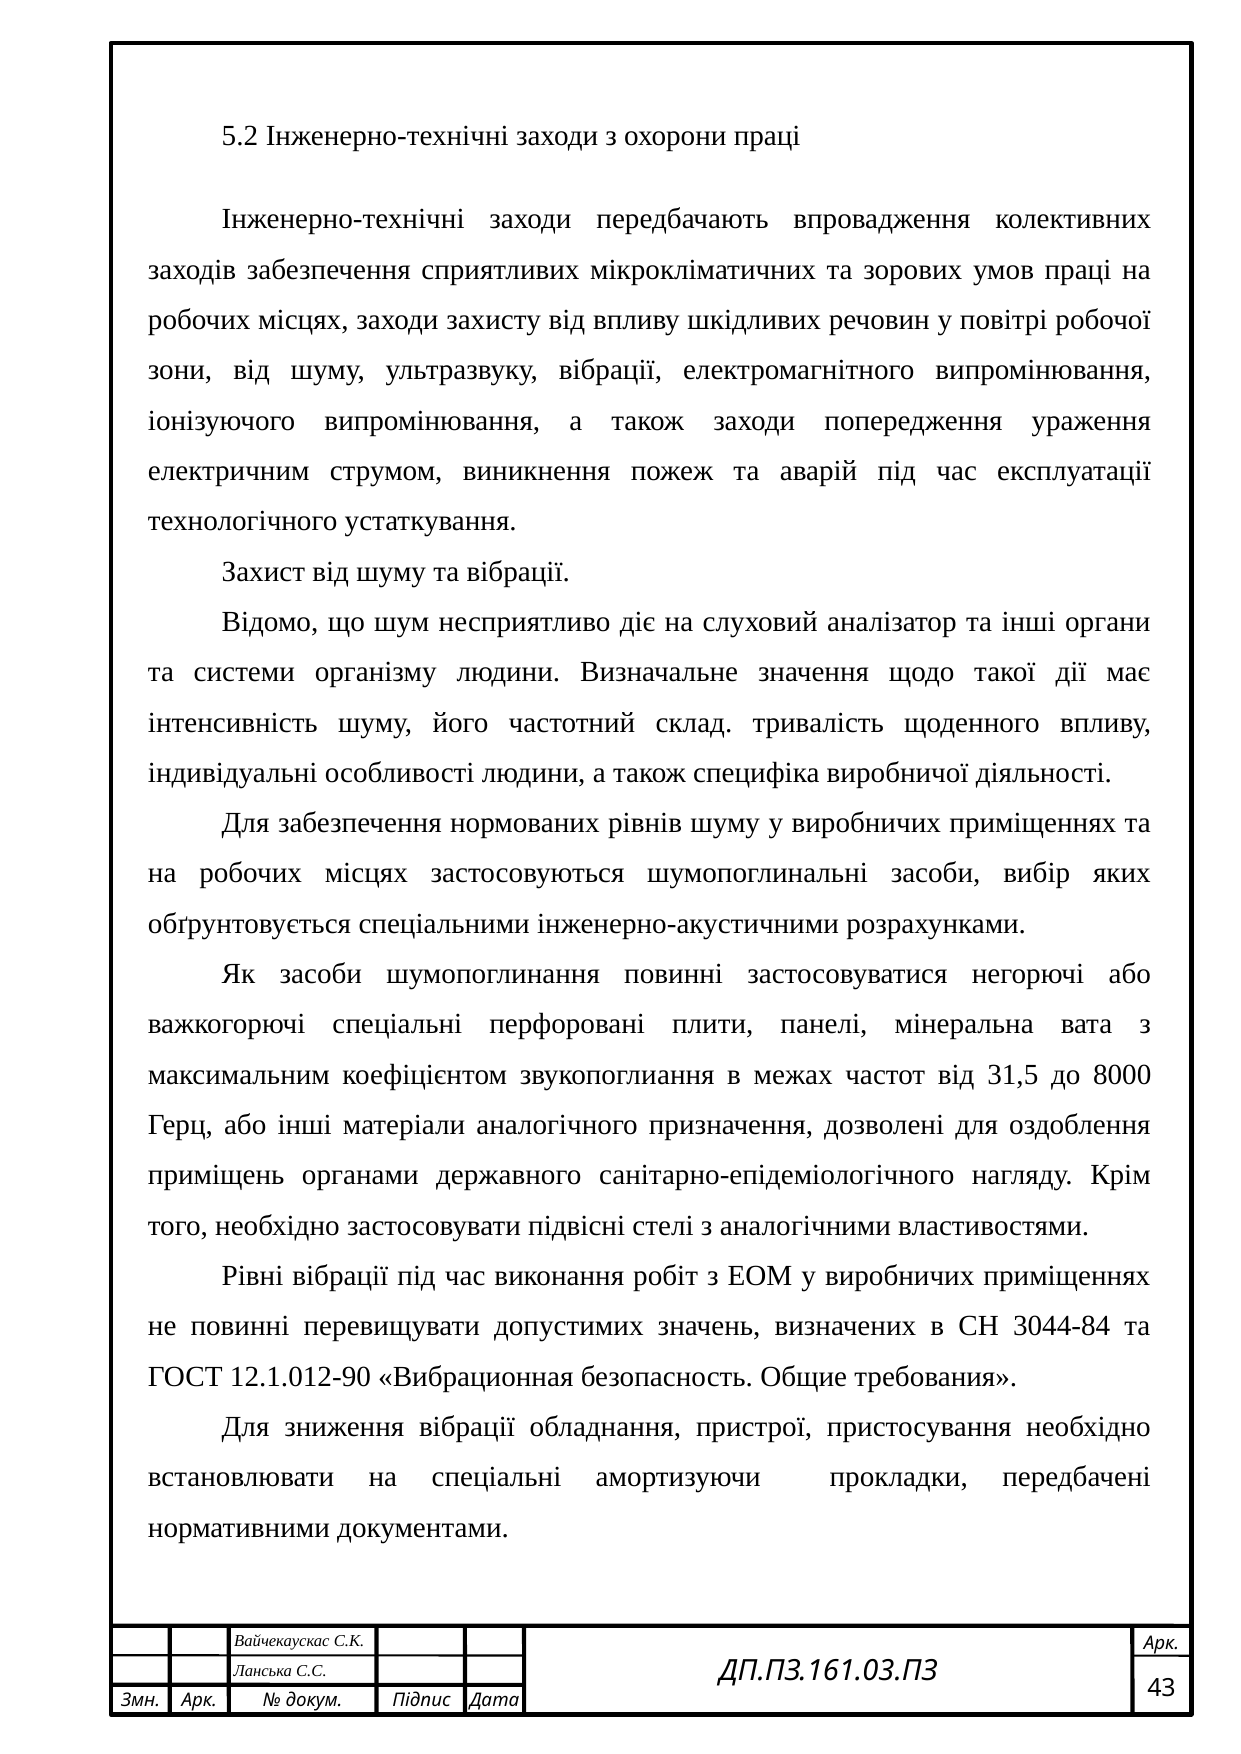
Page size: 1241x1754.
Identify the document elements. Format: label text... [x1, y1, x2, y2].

text Для зниження вібрації обладнання, пристрої, пристосування необхідно встановлювати на спеціальні амортизуючи прокладки, передбачені нормативними документами. [148, 1409, 1152, 1543]
text Захист від шуму та вібрації. [148, 554, 1152, 587]
text Відомо, що шум несприятливо діє на слуховий аналізатор та інші органи та системи організму людини. Визначальне значення щодо такої дії має інтенсивність шуму, його частотний склад. тривалість щоденного впливу, індивідуальні особливості людини, а також специфіка виробничої діяльності. [148, 604, 1152, 788]
text 5.2 Інженерно-технічні заходи з охорони праці [148, 118, 1152, 152]
text Для забезпечення нормованих рівнів шуму у виробничих приміщеннях та на робочих місцях застосовуються шумопоглинальні засоби, вибір яких обґрунтовується спеціальними інженерно-акустичними розрахунками. [148, 805, 1152, 939]
text Рівні вібрації під час виконання робіт з ЕОМ у виробничих приміщеннях не повинні перевищувати допустимих значень, визначених в СН 3044-84 та ГОСТ 12.1.012-90 «Вибрационная безопасность. Общие требования». [148, 1258, 1152, 1392]
text Інженерно-технічні заходи передбачають впровадження колективних заходів забезпечення сприятливих мікрокліматичних та зорових умов праці на робочих місцях, заходи захисту від впливу шкідливих речовин у повітрі робочої зони, від шуму, ультразвуку, вібрації, електромагнітного випромінювання, іонізуючого випромінювання, а також заходи попередження ураження електричним струмом, виникнення пожеж та аварій під час експлуатації технологічного устаткування. [148, 202, 1152, 537]
text Як засоби шумопоглинання повинні застосовуватися негорючі або важкогорючі спеціальні перфоровані плити, панелі, мінеральна вата з максимальним коефіцієнтом звукопогли­ання в межах частот від 31,5 до 8000 Герц, або інші матеріали аналогічного призначення, дозволені для оздоблення приміщень органами державного санітарно-епідеміологічного нагляду. Крім того, необхідно застосовувати підвісні стелі з анало­гічними властивостями. [148, 956, 1152, 1241]
